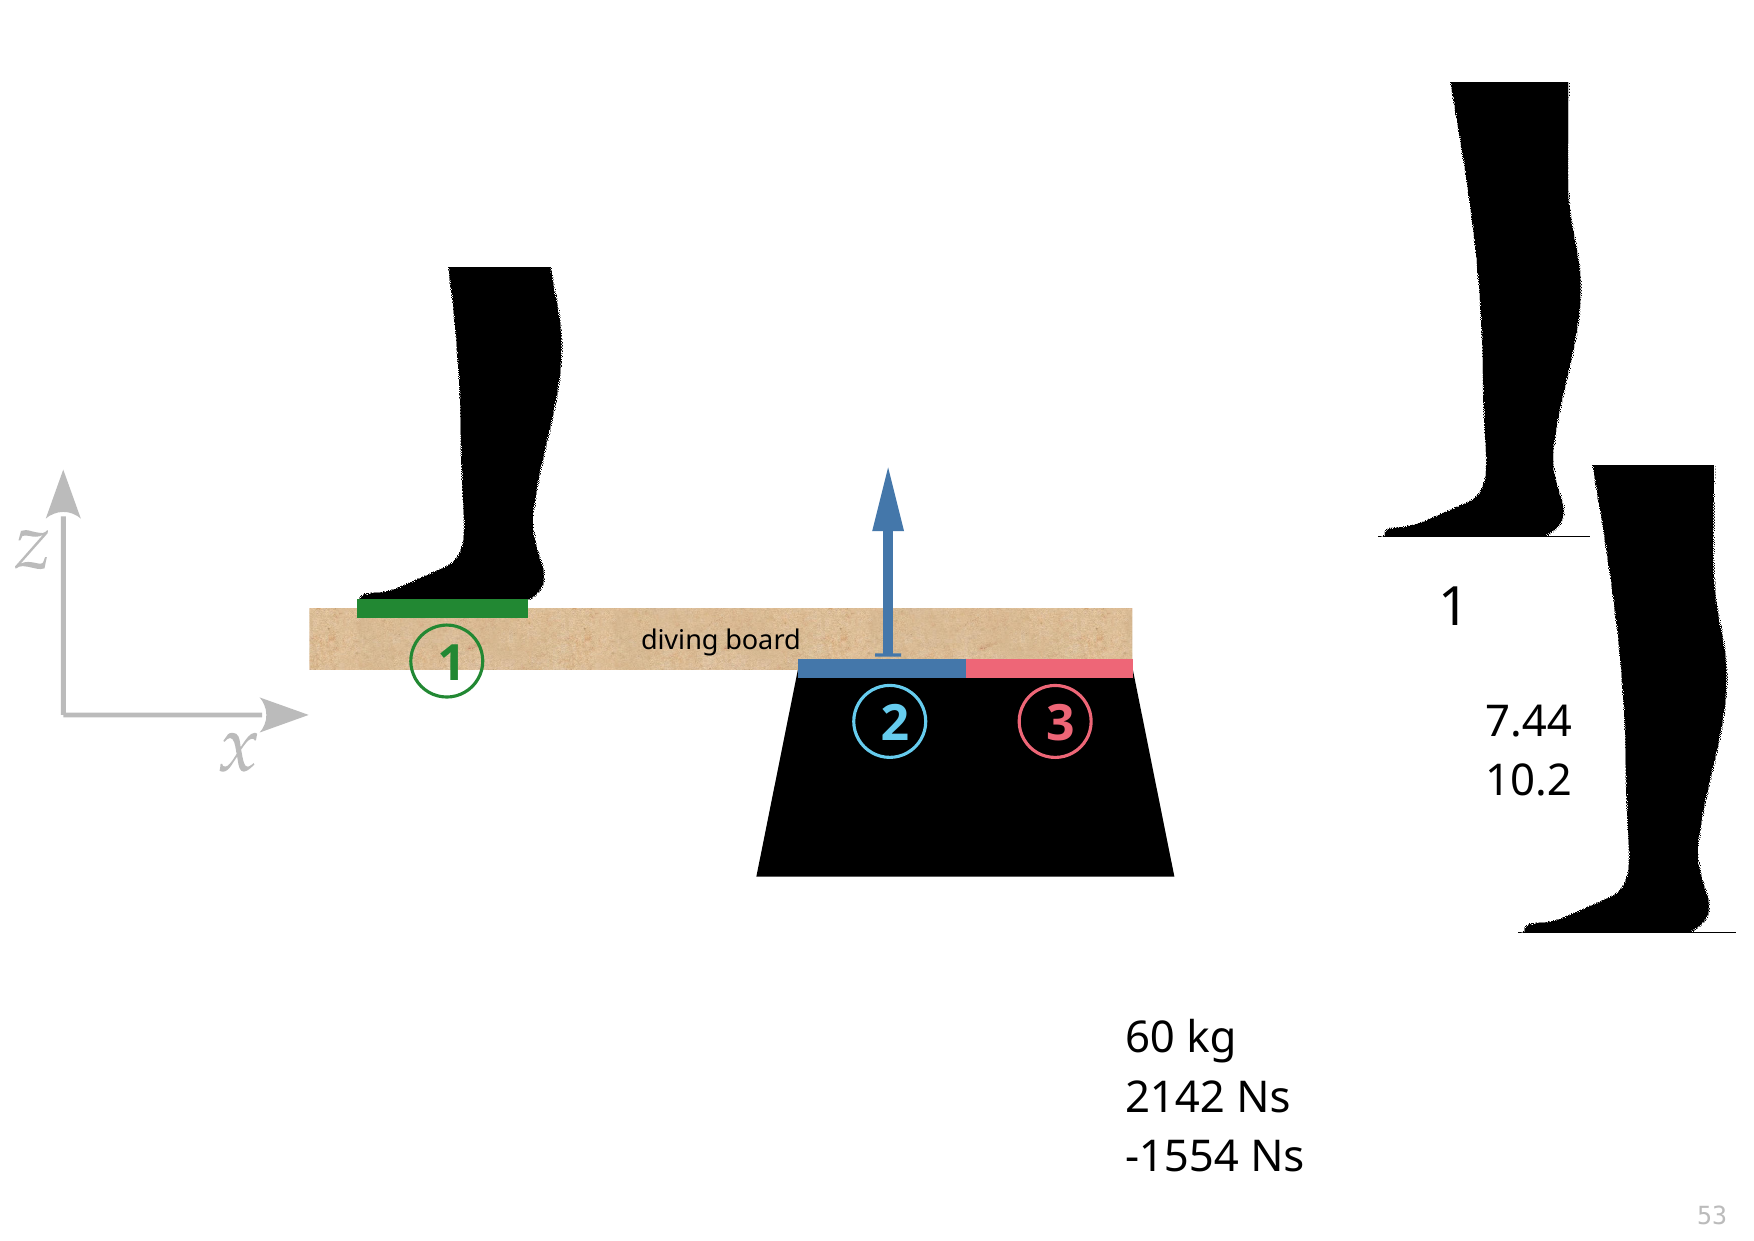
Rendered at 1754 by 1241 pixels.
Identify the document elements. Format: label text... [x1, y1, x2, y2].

text_box 7.44 10.2 [1470, 682, 1578, 785]
text_box 1 [1423, 560, 1481, 630]
text_box [259, 697, 309, 733]
text_box [60, 516, 263, 718]
text_box 2 [853, 685, 926, 758]
text_box 1 [410, 625, 483, 698]
picture [1518, 785, 1528, 792]
text_box diving board [628, 618, 814, 660]
text_box 60 kg 2142 Ns -1554 Ns [1110, 998, 1309, 1145]
text_box [15, 530, 48, 570]
text_box [219, 732, 258, 772]
text_box 3 [1019, 685, 1092, 758]
picture [353, 267, 571, 599]
picture [1378, 82, 1736, 933]
text_box [309, 599, 1175, 877]
text_box [45, 469, 81, 519]
